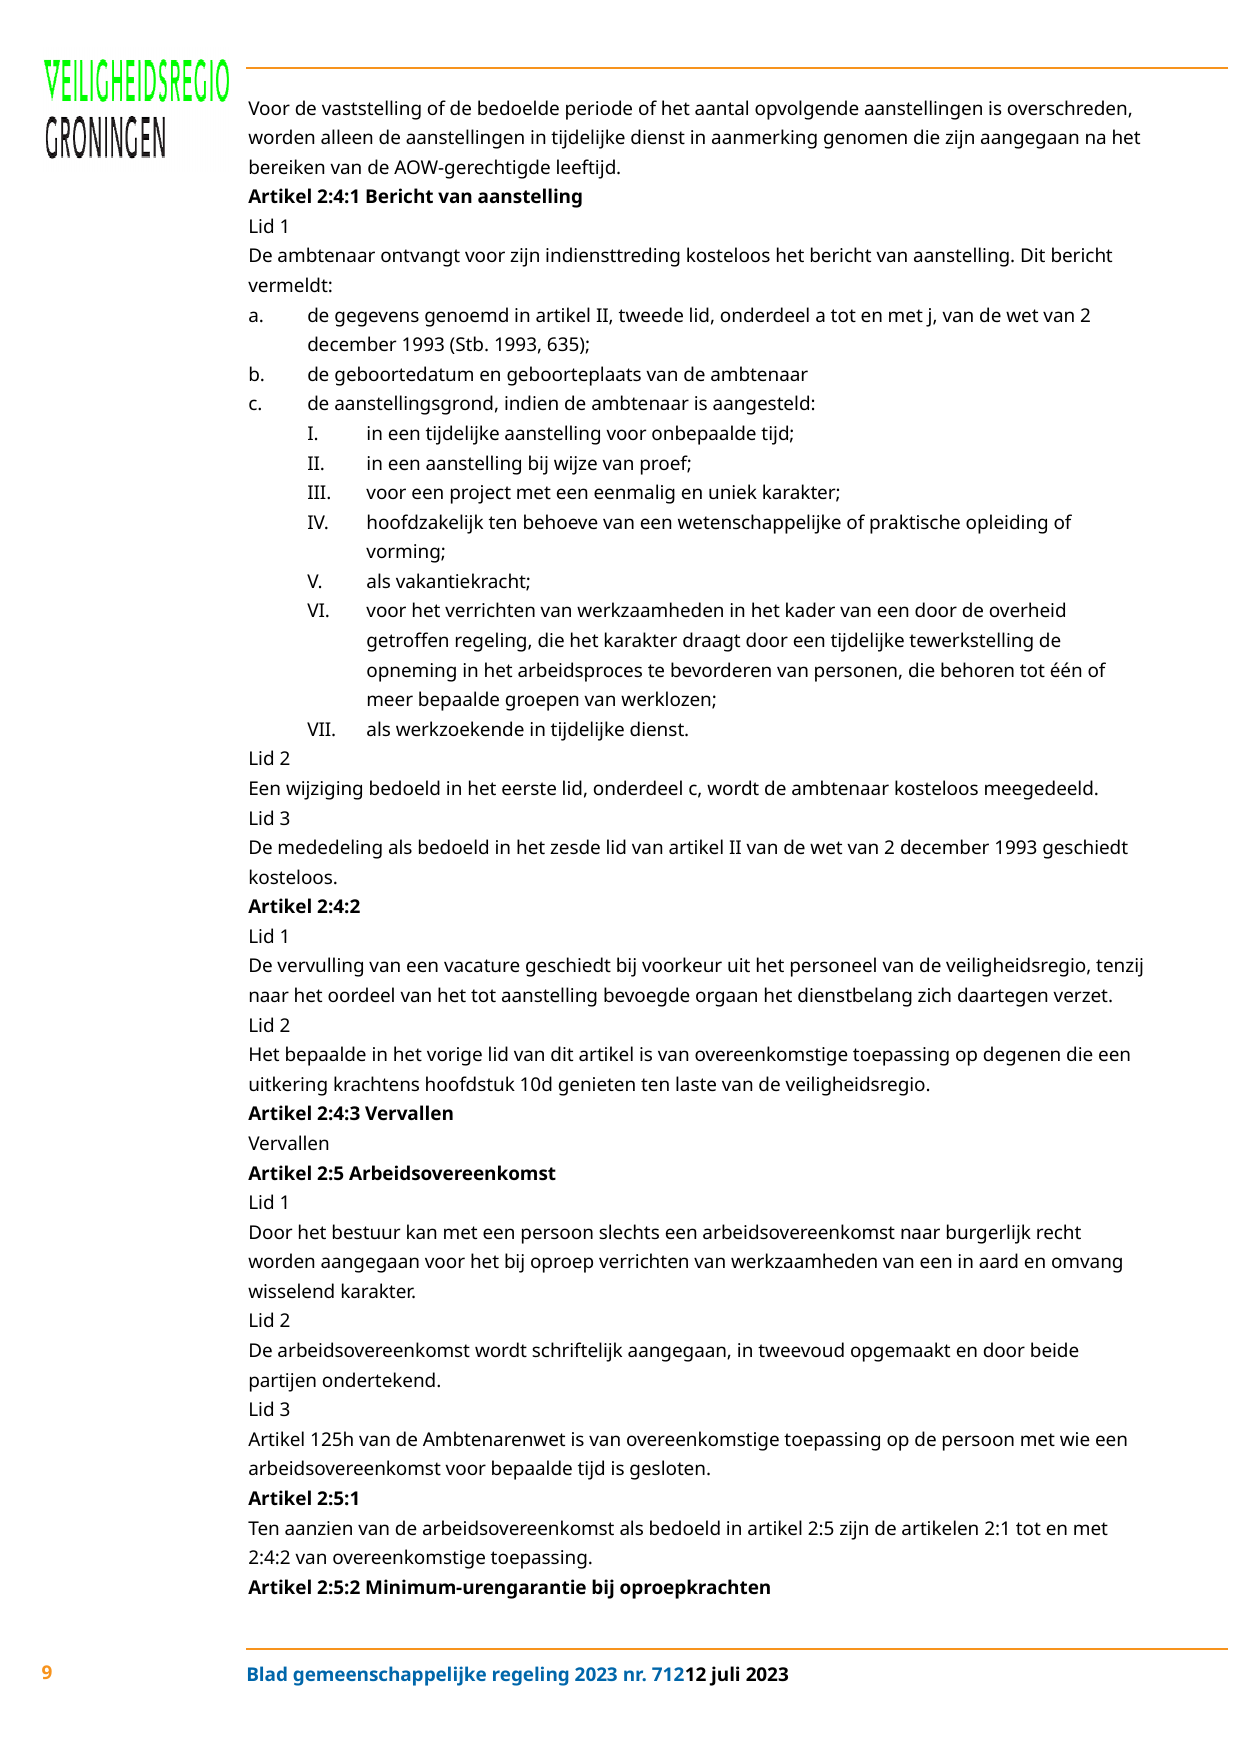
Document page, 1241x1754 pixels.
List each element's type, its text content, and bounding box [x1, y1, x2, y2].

list hoofdzakelijk ten behoeve van een wetenschappelijke of praktische opleiding of vorming; [307, 509, 1152, 564]
list als vakantiekracht; [307, 568, 1152, 594]
text De arbeidsovereenkomst wordt schriftelijk aangegaan, in tweevoud opgemaakt en door beide partijen ondertekend. [248, 1337, 1152, 1393]
list de gegevens genoemd in artikel II, tweede lid, onderdeel a tot en met j, van de wet van 2 december 1993 (Stb. 1993, 635); [248, 302, 1152, 357]
text Artikel 2:4:3 Vervallen [248, 1101, 1152, 1126]
text Lid 1 [248, 923, 1152, 949]
list als werkzoekende in tijdelijke dienst. [307, 716, 1152, 742]
text Artikel 2:5 Arbeidsovereenkomst [248, 1160, 1152, 1186]
text Vervallen [248, 1130, 1152, 1156]
text De ambtenaar ontvangt voor zijn indiensttreding kosteloos het bericht van aanstelling. Dit bericht vermeldt: [248, 243, 1152, 298]
text De vervulling van een vacature geschiedt bij voorkeur uit het personeel van de veiligheidsregio, tenzij naar het oordeel van het tot aanstelling bevoegde orgaan het dienstbelang zich daartegen verzet. [248, 953, 1152, 1008]
text Artikel 125h van de Ambtenarenwet is van overeenkomstige toepassing op de persoon met wie een arbeidsovereenkomst voor bepaalde tijd is gesloten. [248, 1426, 1152, 1481]
list voor een project met een eenmalig en uniek karakter; [307, 479, 1152, 505]
text Lid 1 [248, 1189, 1152, 1215]
list de aanstellingsgrond, indien de ambtenaar is aangesteld: [248, 391, 1152, 416]
text Het bepaalde in het vorige lid van dit artikel is van overeenkomstige toepassing op degenen die een uitkering krachtens hoofdstuk 10d genieten ten laste van de veiligheidsregio. [248, 1041, 1152, 1097]
text Artikel 2:4:1 Bericht van aanstelling [248, 183, 1152, 209]
text Artikel 2:5:1 [248, 1485, 1152, 1511]
text Lid 1 [248, 213, 1152, 239]
list in een tijdelijke aanstelling voor onbepaalde tijd; [307, 420, 1152, 446]
text Voor de vaststelling of de bedoelde periode of het aantal opvolgende aanstellingen is overschreden, worden alleen de aanstellingen in tijdelijke dienst in aanmerking genomen die zijn aangegaan na het bereiken van de AOW-gerechtigde leeftijd. [248, 95, 1152, 180]
text Ten aanzien van de arbeidsovereenkomst als bedoeld in artikel 2:5 zijn de artikelen 2:1 tot en met 2:4:2 van overeenkomstige toepassing. [248, 1515, 1152, 1570]
text Artikel 2:4:2 [248, 893, 1152, 919]
list de geboortedatum en geboorteplaats van de ambtenaar [248, 361, 1152, 387]
text Artikel 2:5:2 Minimum-urengarantie bij oproepkrachten [248, 1574, 1152, 1600]
picture [41, 47, 231, 172]
text Lid 2 [248, 1308, 1152, 1333]
text De mededeling als bedoeld in het zesde lid van artikel II van de wet van 2 december 1993 geschiedt kosteloos. [248, 834, 1152, 890]
text Lid 3 [248, 1396, 1152, 1422]
text Lid 2 [248, 746, 1152, 771]
list voor het verrichten van werkzaamheden in het kader van een door de overheid getroffen regeling, die het karakter draagt door een tijdelijke tewerkstelling de opneming in het arbeidsproces te bevorderen van personen, die behoren tot één of meer bepaalde groepen van werklozen; [307, 598, 1152, 712]
list in een aanstelling bij wijze van proef; [307, 450, 1152, 476]
text Lid 2 [248, 1012, 1152, 1038]
text Een wijziging bedoeld in het eerste lid, onderdeel c, wordt de ambtenaar kosteloos meegedeeld. [248, 775, 1152, 801]
text Lid 3 [248, 805, 1152, 831]
text Door het bestuur kan met een persoon slechts een arbeidsovereenkomst naar burgerlijk recht worden aangegaan voor het bij oproep verrichten van werkzaamheden van een in aard en omvang wisselend karakter. [248, 1219, 1152, 1304]
